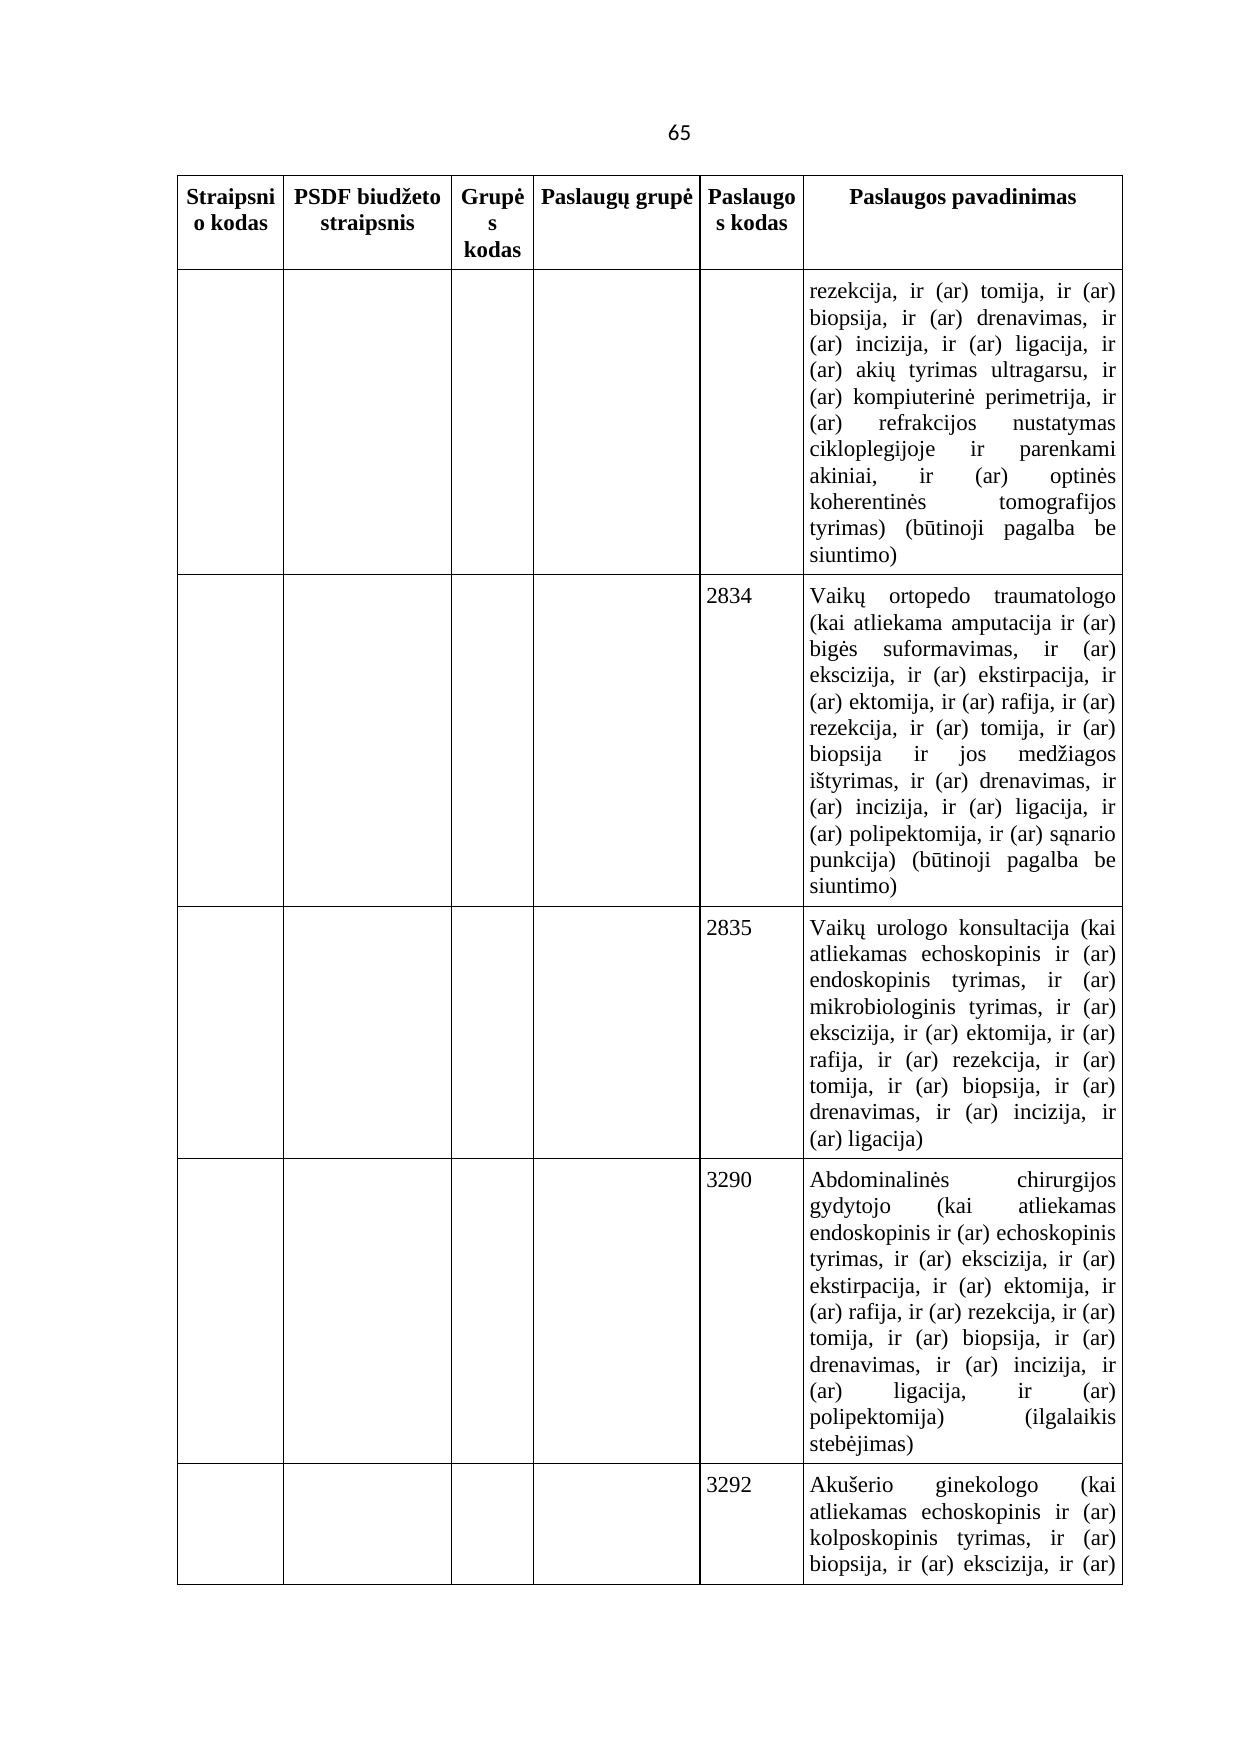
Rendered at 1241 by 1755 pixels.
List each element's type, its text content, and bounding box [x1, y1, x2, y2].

table_cell [178, 1159, 283, 1463]
table_header Grupės kodas [452, 176, 533, 269]
table_cell [284, 575, 451, 906]
table_cell [452, 575, 533, 906]
table_cell [284, 1159, 451, 1463]
table_cell [452, 907, 533, 1158]
table_cell [284, 1464, 451, 1584]
table_cell [452, 1464, 533, 1584]
table_cell 3292 [701, 1464, 803, 1584]
table_cell [452, 270, 533, 574]
table_cell [178, 270, 283, 574]
table_cell [701, 270, 803, 574]
table_cell [178, 907, 283, 1158]
table_cell Akušerio ginekologo (kai atliekamas echoskopinis ir (ar) kolposkopinis tyrimas, ir (ar) biopsija, ir (ar) ekscizija, ir (ar) [804, 1464, 1122, 1584]
table_cell [284, 907, 451, 1158]
table_header Straipsnio kodas [178, 176, 283, 269]
table_cell 3290 [701, 1159, 803, 1463]
table_cell [534, 1159, 699, 1463]
table_cell Vaikų urologo konsultacija (kai atliekamas echoskopinis ir (ar) endoskopinis tyrimas, ir (ar) mikrobiologinis tyrimas, ir (ar) ekscizija, ir (ar) ektomija, ir (ar) rafija, ir (ar) rezekcija, ir (ar) tomija, ir (ar) biopsija, ir (ar) drenavimas, ir (ar) incizija, ir (ar) ligacija) [804, 907, 1122, 1158]
table_cell [534, 1464, 699, 1584]
table_cell [178, 575, 283, 906]
table_cell [534, 270, 699, 574]
table_header Paslaugos kodas [701, 176, 803, 269]
table_cell [534, 907, 699, 1158]
table_header Paslaugų grupė [534, 176, 699, 269]
table_cell [284, 270, 451, 574]
table_cell [178, 1464, 283, 1584]
table_cell 2835 [701, 907, 803, 1158]
table_cell rezekcija, ir (ar) tomija, ir (ar) biopsija, ir (ar) drenavimas, ir (ar) incizija, ir (ar) ligacija, ir (ar) akių tyrimas ultragarsu, ir (ar) kompiuterinė perimetrija, ir (ar) refrakcijos nustatymas cikloplegijoje ir parenkami akiniai, ir (ar) optinės koherentinės tomografijos tyrimas) (būtinoji pagalba be siuntimo) [804, 270, 1122, 574]
table_cell Vaikų ortopedo traumatologo (kai atliekama amputacija ir (ar) bigės suformavimas, ir (ar) ekscizija, ir (ar) ekstirpacija, ir (ar) ektomija, ir (ar) rafija, ir (ar) rezekcija, ir (ar) tomija, ir (ar) biopsija ir jos medžiagos ištyrimas, ir (ar) drenavimas, ir (ar) incizija, ir (ar) ligacija, ir (ar) polipektomija, ir (ar) sąnario punkcija) (būtinoji pagalba be siuntimo) [804, 575, 1122, 906]
table_header PSDF biudžeto straipsnis [284, 176, 451, 269]
table_cell [452, 1159, 533, 1463]
table_cell 2834 [701, 575, 803, 906]
table_cell Abdominalinės chirurgijos gydytojo (kai atliekamas endoskopinis ir (ar) echoskopinis tyrimas, ir (ar) ekscizija, ir (ar) ekstirpacija, ir (ar) ektomija, ir (ar) rafija, ir (ar) rezekcija, ir (ar) tomija, ir (ar) biopsija, ir (ar) drenavimas, ir (ar) incizija, ir (ar) ligacija, ir (ar) polipektomija) (ilgalaikis stebėjimas) [804, 1159, 1122, 1463]
table_header Paslaugos pavadinimas [804, 176, 1122, 269]
table_cell [534, 575, 699, 906]
